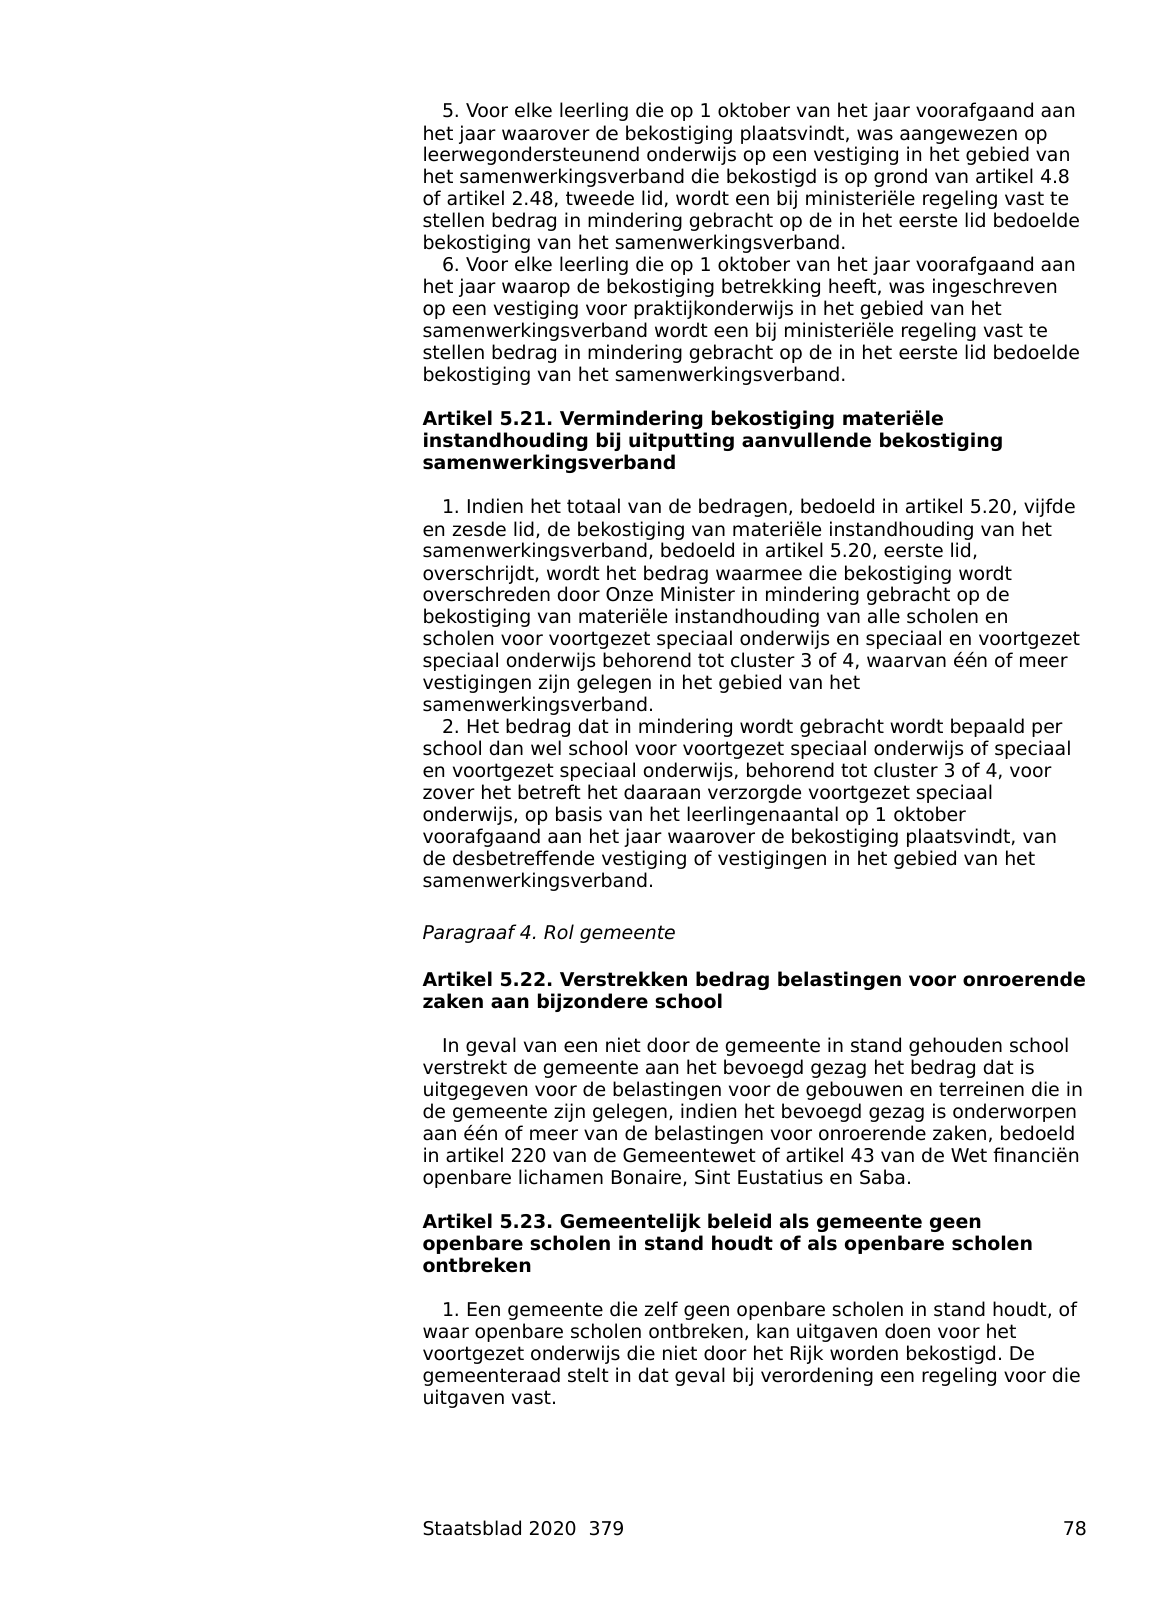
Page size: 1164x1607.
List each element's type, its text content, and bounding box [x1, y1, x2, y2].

text 1. Indien het totaal van de bedragen, bedoeld in artikel 5.20, vijfde en zesde lid, de bekostiging van materiële instandhouding van het samenwerkingsverband, bedoeld in artikel 5.20, eerste lid, overschrijdt, wordt het bedrag waarmee die bekostiging wordt overschreden door Onze Minister in mindering gebracht op de bekostiging van materiële instandhouding van alle scholen en scholen voor voortgezet speciaal onderwijs en speciaal en voortgezet speciaal onderwijs behorend tot cluster 3 of 4, waarvan één of meer vestigingen zijn gelegen in het gebied van het samenwerkingsverband. [422, 496, 1087, 716]
text 2. Het bedrag dat in mindering wordt gebracht wordt bepaald per school dan wel school voor voortgezet speciaal onderwijs of speciaal en voortgezet speciaal onderwijs, behorend tot cluster 3 of 4, voor zover het betreft het daaraan verzorgde voortgezet speciaal onderwijs, op basis van het leerlingenaantal op 1 oktober voorafgaand aan het jaar waarover de bekostiging plaatsvindt, van de desbetreffende vestiging of vestigingen in het gebied van het samenwerkingsverband. [422, 716, 1087, 892]
subtitle Artikel 5.21. Vermindering bekostiging materiële instandhouding bij uitputting aanvullende bekostiging samenwerkingsverband [422, 408, 1087, 474]
text In geval van een niet door de gemeente in stand gehouden school verstrekt de gemeente aan het bevoegd gezag het bedrag dat is uitgegeven voor de belastingen voor de gebouwen en terreinen die in de gemeente zijn gelegen, indien het bevoegd gezag is onderworpen aan één of meer van de belastingen voor onroerende zaken, bedoeld in artikel 220 van de Gemeentewet of artikel 43 van de Wet financiën openbare lichamen Bonaire, Sint Eustatius en Saba. [422, 1035, 1087, 1189]
subtitle Artikel 5.23. Gemeentelijk beleid als gemeente geen openbare scholen in stand houdt of als openbare scholen ontbreken [422, 1211, 1087, 1277]
text 5. Voor elke leerling die op 1 oktober van het jaar voorafgaand aan het jaar waarover de bekostiging plaatsvindt, was aangewezen op leerwegondersteunend onderwijs op een vestiging in het gebied van het samenwerkingsverband die bekostigd is op grond van artikel 4.8 of artikel 2.48, tweede lid, wordt een bij ministeriële regeling vast te stellen bedrag in mindering gebracht op de in het eerste lid bedoelde bekostiging van het samenwerkingsverband. [422, 100, 1087, 254]
text 1. Een gemeente die zelf geen openbare scholen in stand houdt, of waar openbare scholen ontbreken, kan uitgaven doen voor het voortgezet onderwijs die niet door het Rijk worden bekostigd. De gemeenteraad stelt in dat geval bij verordening een regeling voor die uitgaven vast. [422, 1299, 1087, 1409]
subtitle Paragraaf 4. Rol gemeente [422, 922, 1087, 944]
subtitle Artikel 5.22. Verstrekken bedrag belastingen voor onroerende zaken aan bijzondere school [422, 969, 1087, 1013]
text 6. Voor elke leerling die op 1 oktober van het jaar voorafgaand aan het jaar waarop de bekostiging betrekking heeft, was ingeschreven op een vestiging voor praktijkonderwijs in het gebied van het samenwerkingsverband wordt een bij ministeriële regeling vast te stellen bedrag in mindering gebracht op de in het eerste lid bedoelde bekostiging van het samenwerkingsverband. [422, 254, 1087, 386]
